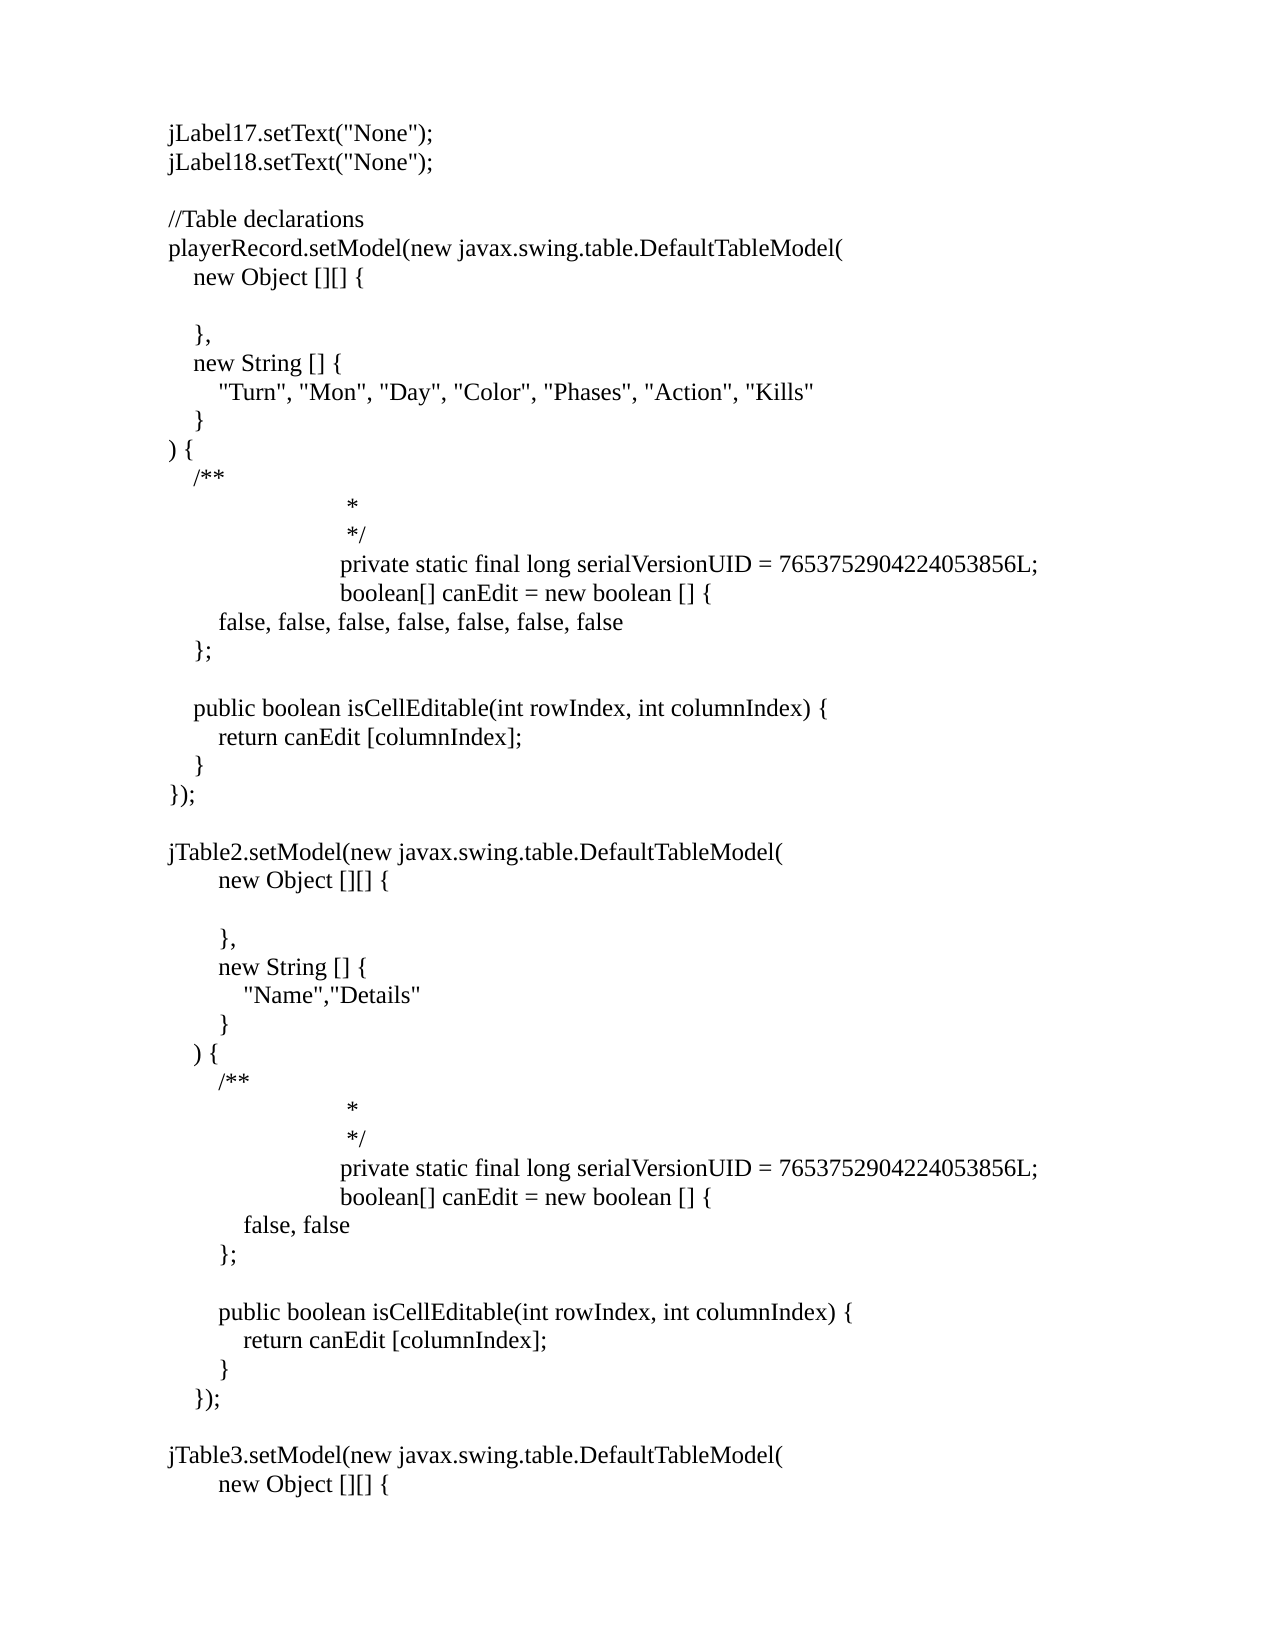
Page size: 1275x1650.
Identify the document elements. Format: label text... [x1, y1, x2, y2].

text jLabel17.setText("None"); jLabel18.setText("None"); //Table declarations playerRecord.setModel(new javax.swing.table.DefaultTableModel( new Object [][] { }, new String [] { "Turn", "Mon", "Day", "Color", "Phases", "Action", "Kills" } ) { /** * */ private static final long serialVersionUID = 7653752904224053856L; boolean[] canEdit = new boolean [] { false, false, false, false, false, false, false }; public boolean isCellEditable(int rowIndex, int columnIndex) { return canEdit [columnIndex]; } }); jTable2.setModel(new javax.swing.table.DefaultTableModel( new Object [][] { }, new String [] { "Name","Details" } ) { /** * */ private static final long serialVersionUID = 7653752904224053856L; boolean[] canEdit = new boolean [] { false, false }; public boolean isCellEditable(int rowIndex, int columnIndex) { return canEdit [columnIndex]; } }); jTable3.setModel(new javax.swing.table.DefaultTableModel( new Object [][] { [118, 118, 1157, 1527]
